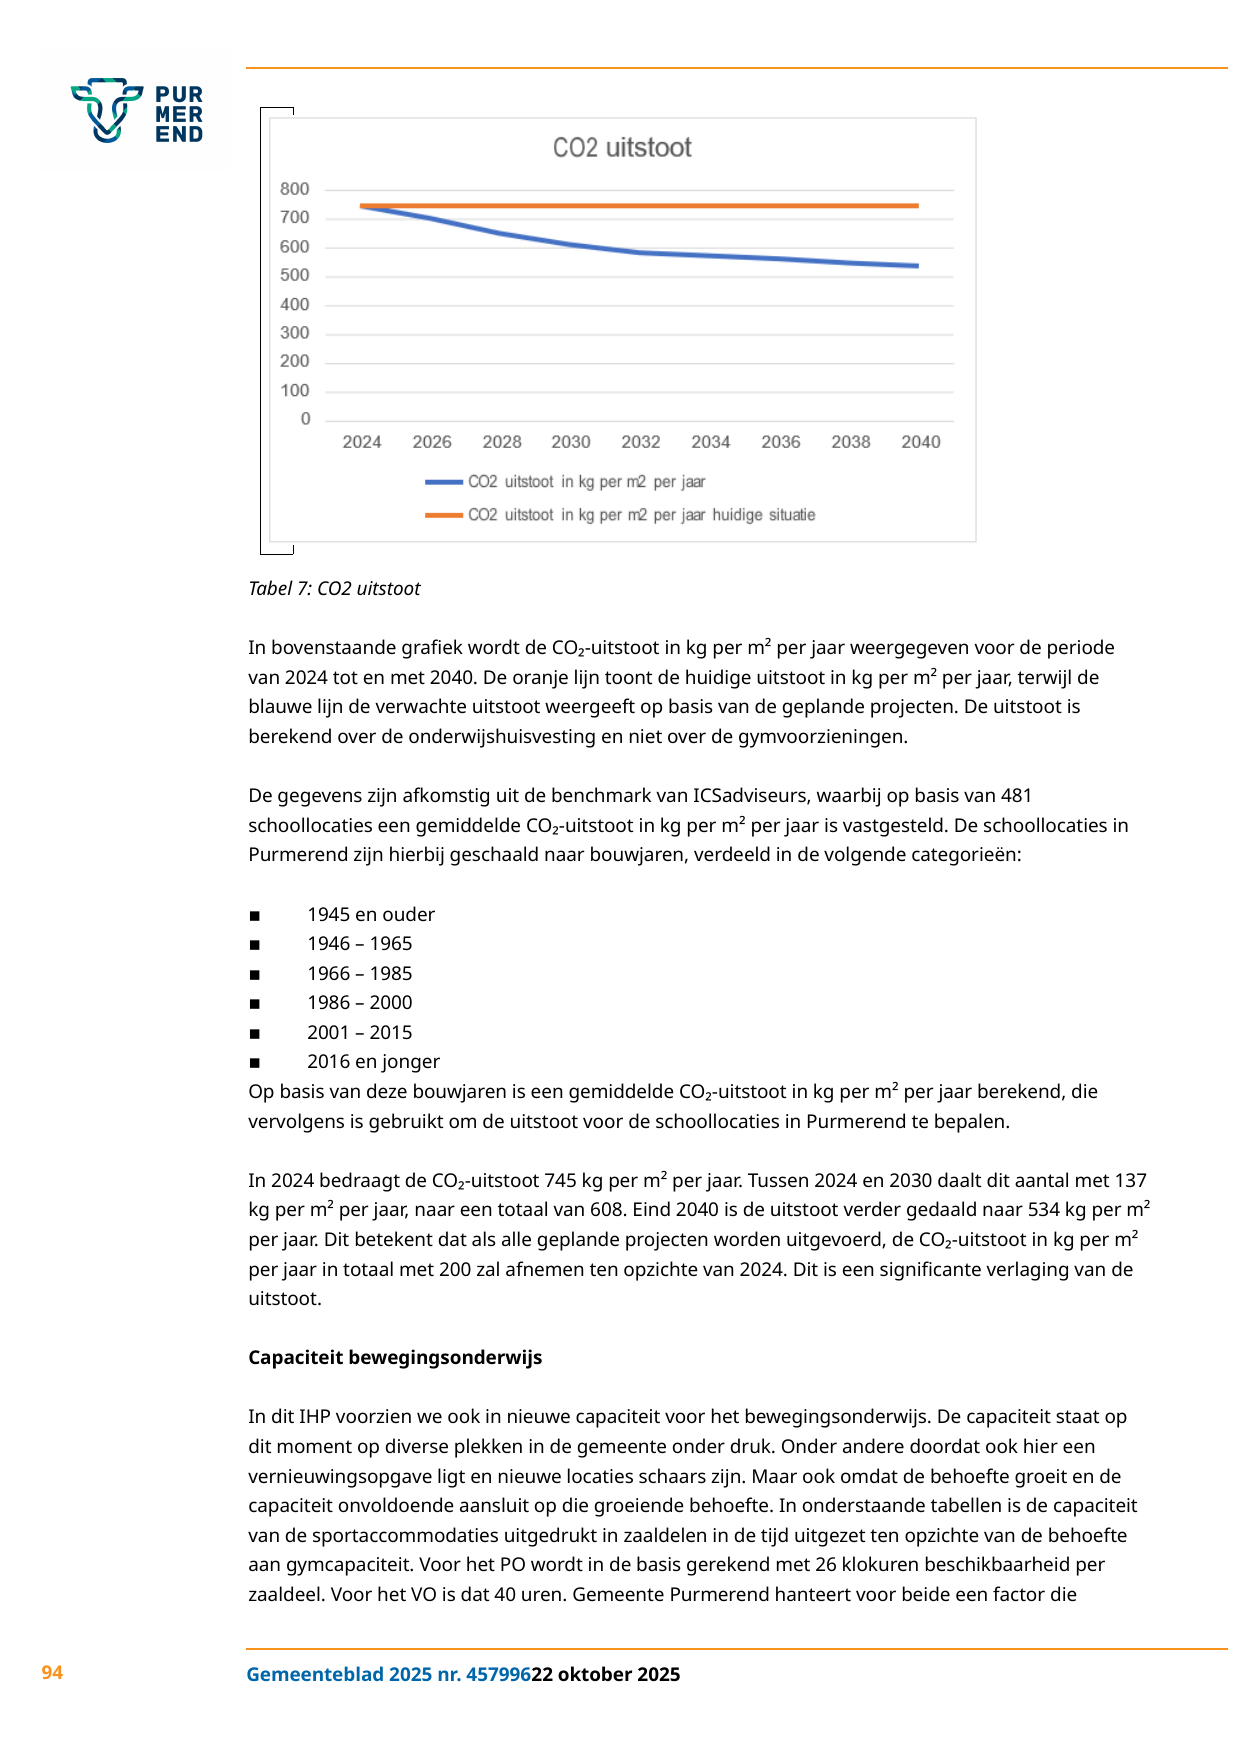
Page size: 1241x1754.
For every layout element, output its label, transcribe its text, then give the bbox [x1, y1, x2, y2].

text De gegevens zijn afkomstig uit de benchmark van ICSadviseurs, waarbij op basis van 481 schoollocaties een gemiddelde CO₂-uitstoot in kg per m² per jaar is vastgesteld. De schoollocaties in Purmerend zijn hierbij geschaald naar bouwjaren, verdeeld in de volgende categorieën: [248, 782, 1152, 867]
text In dit IHP voorzien we ook in nieuwe capaciteit voor het bewegingsonderwijs. De capaciteit staat op dit moment op diverse plekken in de gemeente onder druk. Onder andere doordat ook hier een vernieuwingsopgave ligt en nieuwe locaties schaars zijn. Maar ook omdat de behoefte groeit en de capaciteit onvoldoende aansluit op die groeiende behoefte. In onderstaande tabellen is de capaciteit van de sportaccommodaties uitgedrukt in zaaldelen in de tijd uitgezet ten opzichte van de behoefte aan gymcapaciteit. Voor het PO wordt in de basis gerekend met 26 klokuren beschikbaarheid per zaaldeel. Voor het VO is dat 40 uren. Gemeente Purmerend hanteert voor beide een factor die [248, 1404, 1152, 1607]
text Op basis van deze bouwjaren is een gemiddelde CO₂-uitstoot in kg per m² per jaar berekend, die vervolgens is gebruikt om de uitstoot voor de schoollocaties in Purmerend te bepalen. [248, 1078, 1152, 1133]
list 2016 en jonger [248, 1049, 1152, 1074]
text Tabel 7: CO2 uitstoot [248, 575, 1152, 601]
text Capaciteit bewegingsonderwijs [248, 1344, 1152, 1370]
list 1986 – 2000 [248, 989, 1152, 1015]
list 1966 – 1985 [248, 960, 1152, 986]
list 1945 en ouder [248, 901, 1152, 926]
list 2001 – 2015 [248, 1019, 1152, 1045]
list 1946 – 1965 [248, 930, 1152, 956]
picture [41, 47, 231, 172]
text In 2024 bedraagt de CO₂-uitstoot 745 kg per m² per jaar. Tussen 2024 en 2030 daalt dit aantal met 137 kg per m² per jaar, naar een totaal van 608. Eind 2040 is de uitstoot verder gedaald naar 534 kg per m² per jaar. Dit betekent dat als alle geplande projecten worden uitgevoerd, de CO₂-uitstoot in kg per m² per jaar in totaal met 200 zal afnemen ten opzichte van 2024. Dit is een significante verlaging van de uitstoot. [248, 1167, 1152, 1311]
text In bovenstaande grafiek wordt de CO₂-uitstoot in kg per m² per jaar weergegeven voor de periode van 2024 tot en met 2040. De oranje lijn toont de huidige uitstoot in kg per m² per jaar, terwijl de blauwe lijn de verwachte uitstoot weergeeft op basis van de geplande projecten. De uitstoot is berekend over de onderwijshuisvesting en niet over de gymvoorzieningen. [248, 634, 1152, 749]
picture [268, 115, 978, 545]
